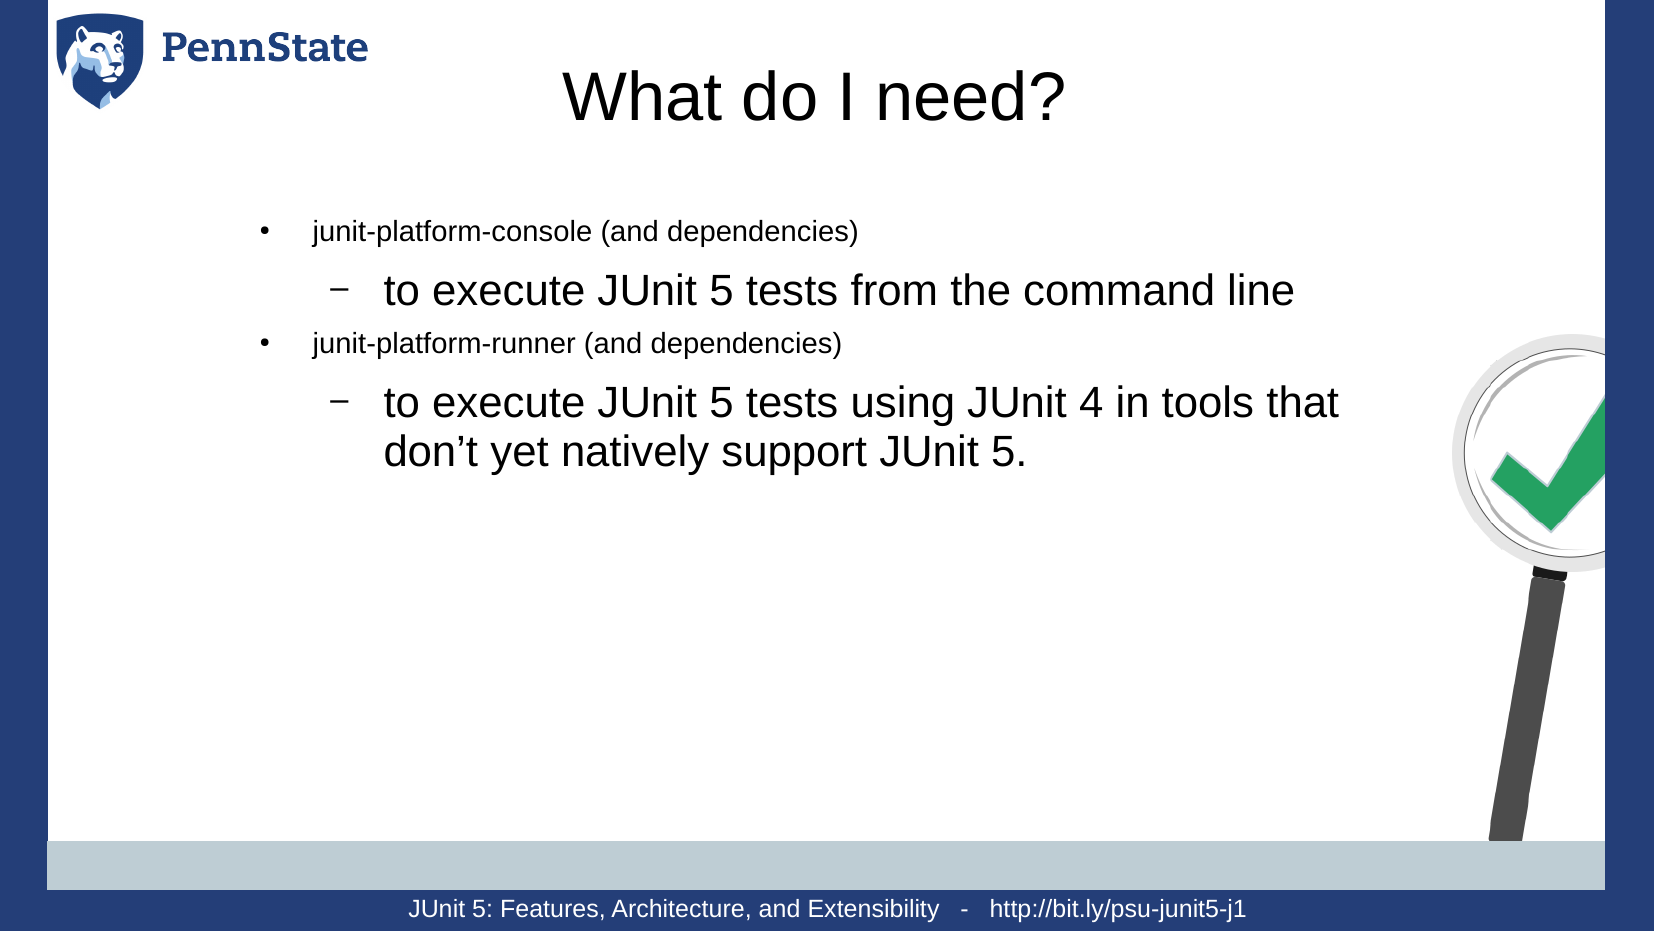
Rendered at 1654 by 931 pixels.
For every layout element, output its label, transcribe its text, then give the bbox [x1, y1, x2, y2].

picture [1452, 334, 1605, 841]
title What do I need? [60, 19, 1591, 175]
list junit-platform-console (and dependencies) to execute JUnit 5 tests from the command line junit-platform-runner (and dependencies) to execute JUnit 5 tests using JUnit 4 in tools that don’t yet natively support JUnit 5. [241, 215, 1412, 711]
picture [48, 0, 411, 152]
